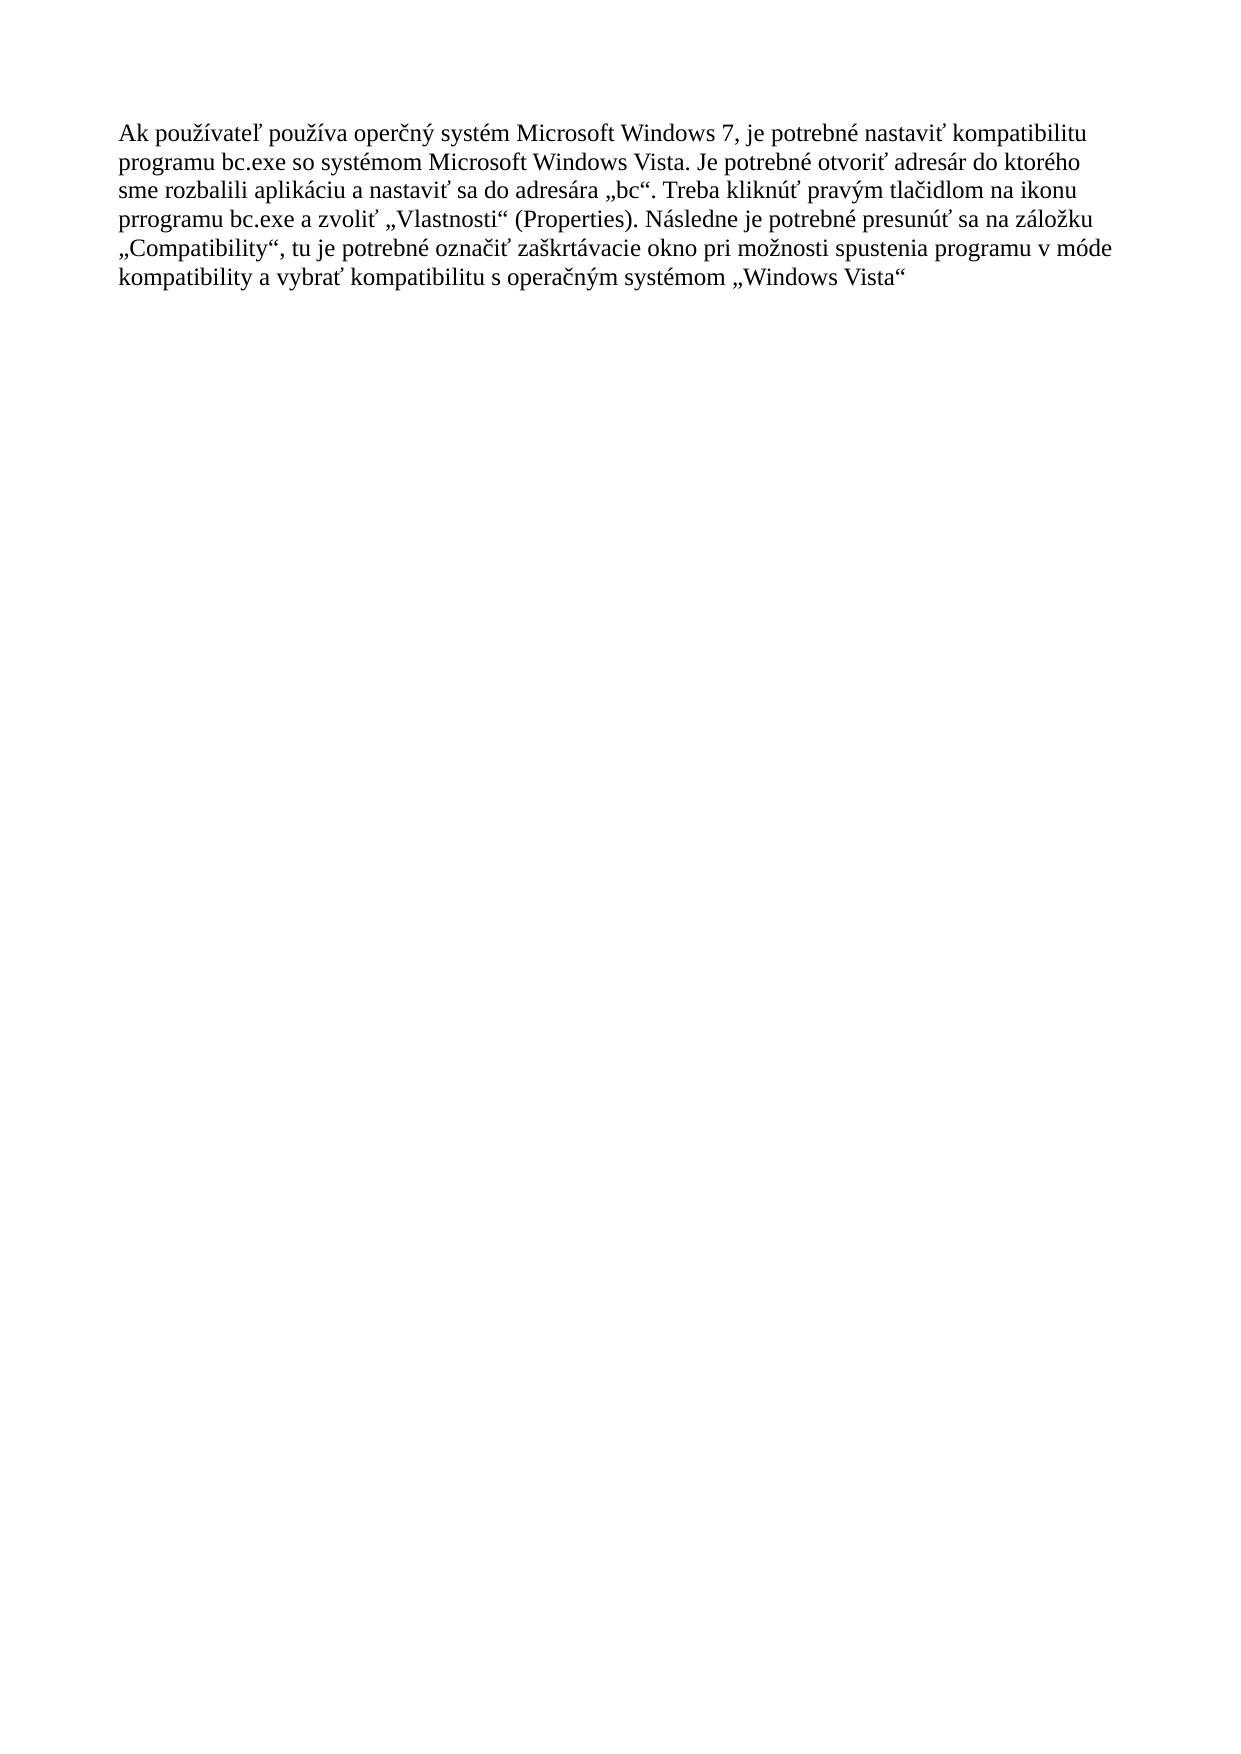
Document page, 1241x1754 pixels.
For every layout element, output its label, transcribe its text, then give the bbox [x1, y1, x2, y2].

text Ak používateľ používa operčný systém Microsoft Windows 7, je potrebné nastaviť kompatibilitu programu bc.exe so systémom Microsoft Windows Vista. Je potrebné otvoriť adresár do ktorého sme rozbalili aplikáciu a nastaviť sa do adresára „bc“. Treba kliknúť pravým tlačidlom na ikonu prrogramu bc.exe a zvoliť „Vlastnosti“ (Properties). Následne je potrebné presunúť sa na záložku „Compatibility“, tu je potrebné označiť zaškrtávacie okno pri možnosti spustenia programu v móde kompatibility a vybrať kompatibilitu s operačným systémom „Windows Vista“ [118, 118, 1122, 291]
